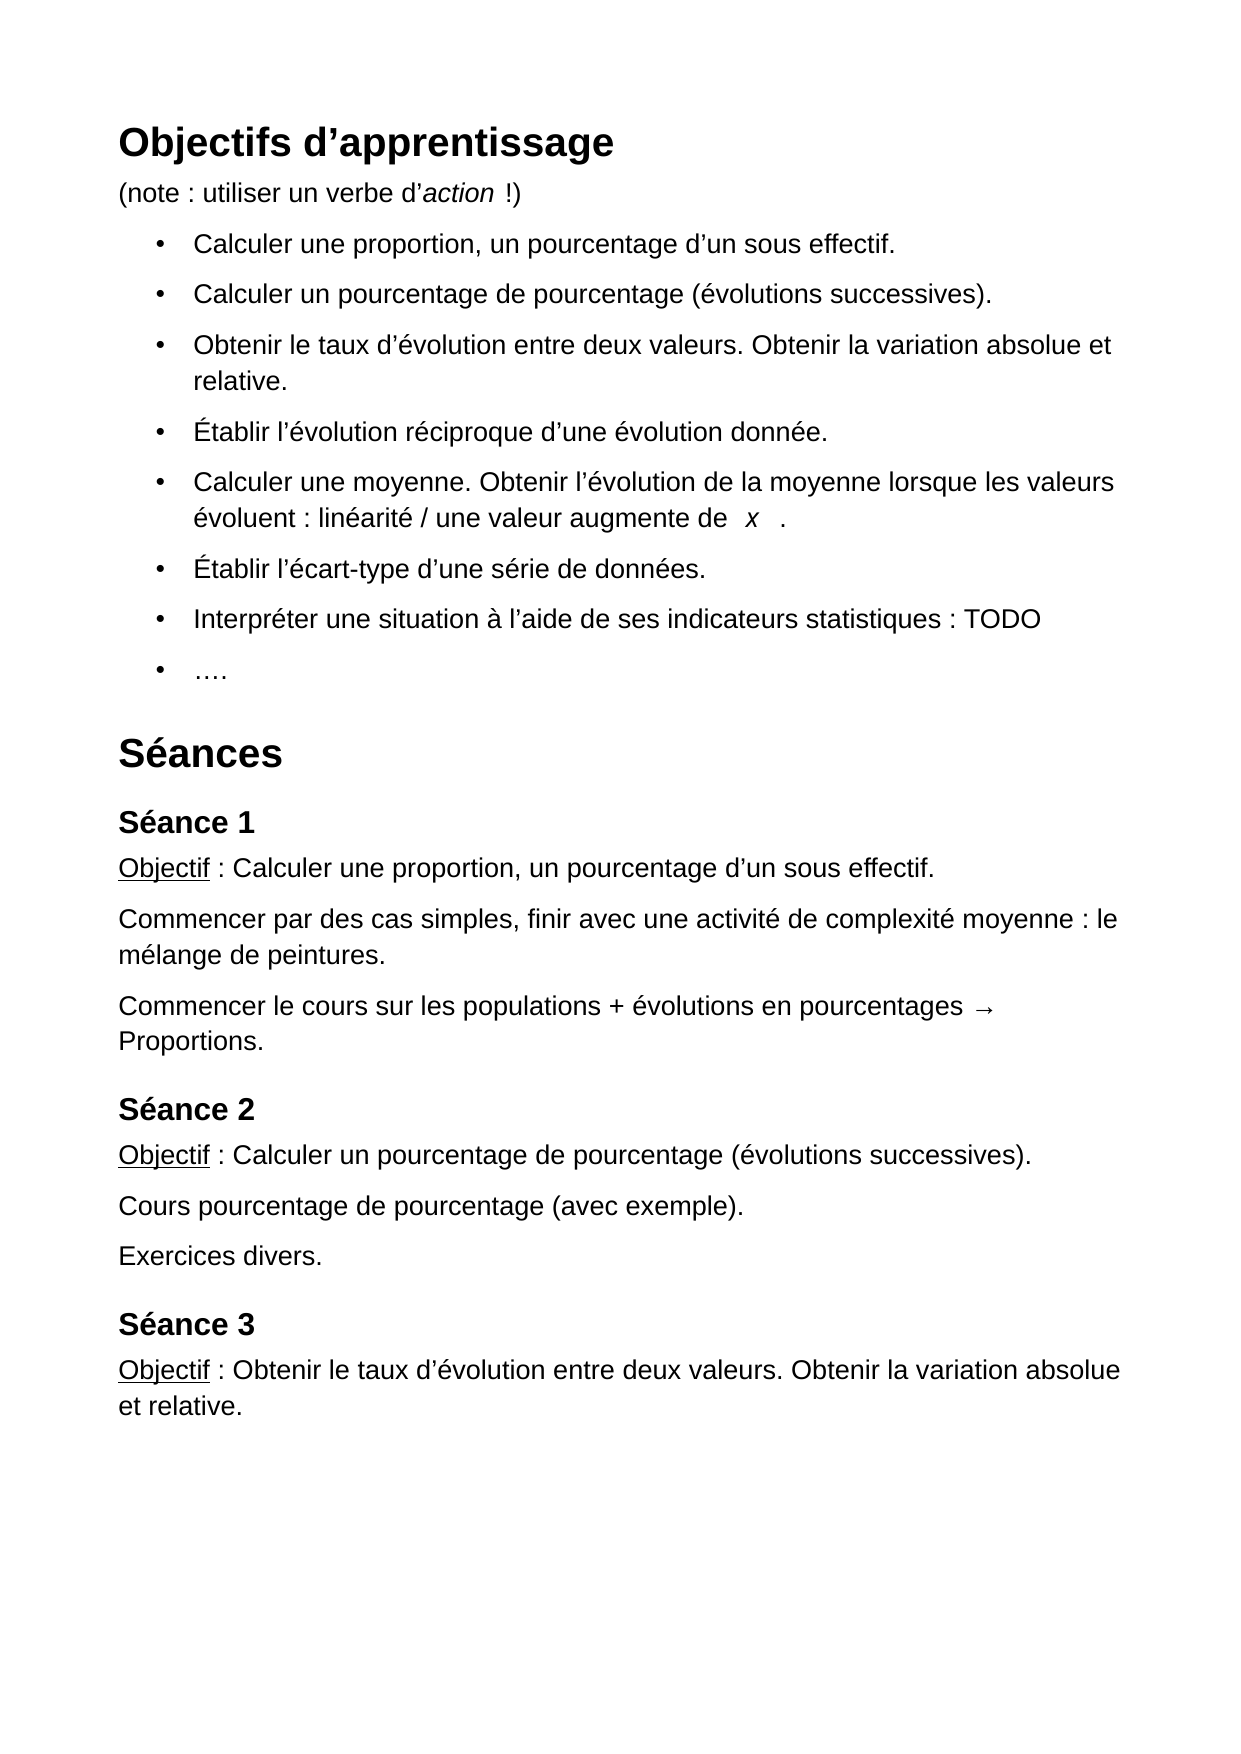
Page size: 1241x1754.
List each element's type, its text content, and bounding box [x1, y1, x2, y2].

text Exercices divers. [118, 1240, 1122, 1272]
subtitle Séance 3 [118, 1306, 1122, 1342]
subtitle Séance 2 [118, 1091, 1122, 1127]
text Objectif : Obtenir le taux d’évolution entre deux valeurs. Obtenir la variation absolue et relative. [118, 1354, 1122, 1422]
text Commencer par des cas simples, finir avec une activité de complexité moyenne : le mélange de peintures. [118, 903, 1122, 970]
text Objectif : Calculer un pourcentage de pourcentage (évolutions successives). [118, 1139, 1122, 1171]
list Établir l’écart-type d’une série de données. [156, 553, 1122, 584]
list Obtenir le taux d’évolution entre deux valeurs. Obtenir la variation absolue et relative. [156, 329, 1122, 396]
list Calculer un pourcentage de pourcentage (évolutions successives). [156, 278, 1122, 310]
text Cours pourcentage de pourcentage (avec exemple). [118, 1190, 1122, 1221]
list Interpréter une situation à l’aide de ses indicateurs statistiques : TODO [156, 603, 1122, 635]
text Commencer le cours sur les populations + évolutions en pourcentages → Proportions. [118, 989, 1122, 1057]
text Objectif : Calculer une proportion, un pourcentage d’un sous effectif. [118, 852, 1122, 884]
list Établir l’évolution réciproque d’une évolution donnée. [156, 416, 1122, 447]
subtitle Séances [118, 730, 1122, 777]
subtitle Objectifs d’apprentissage [118, 118, 1122, 165]
list …. [156, 654, 1122, 686]
subtitle Séance 1 [118, 804, 1122, 840]
list Calculer une proportion, un pourcentage d’un sous effectif. [156, 228, 1122, 259]
list Calculer une moyenne. Obtenir l’évolution de la moyenne lorsque les valeurs évoluent : linéarité / une valeur augmente de. [156, 466, 1122, 534]
text (note : utiliser un verbe d’action !) [118, 177, 1122, 209]
